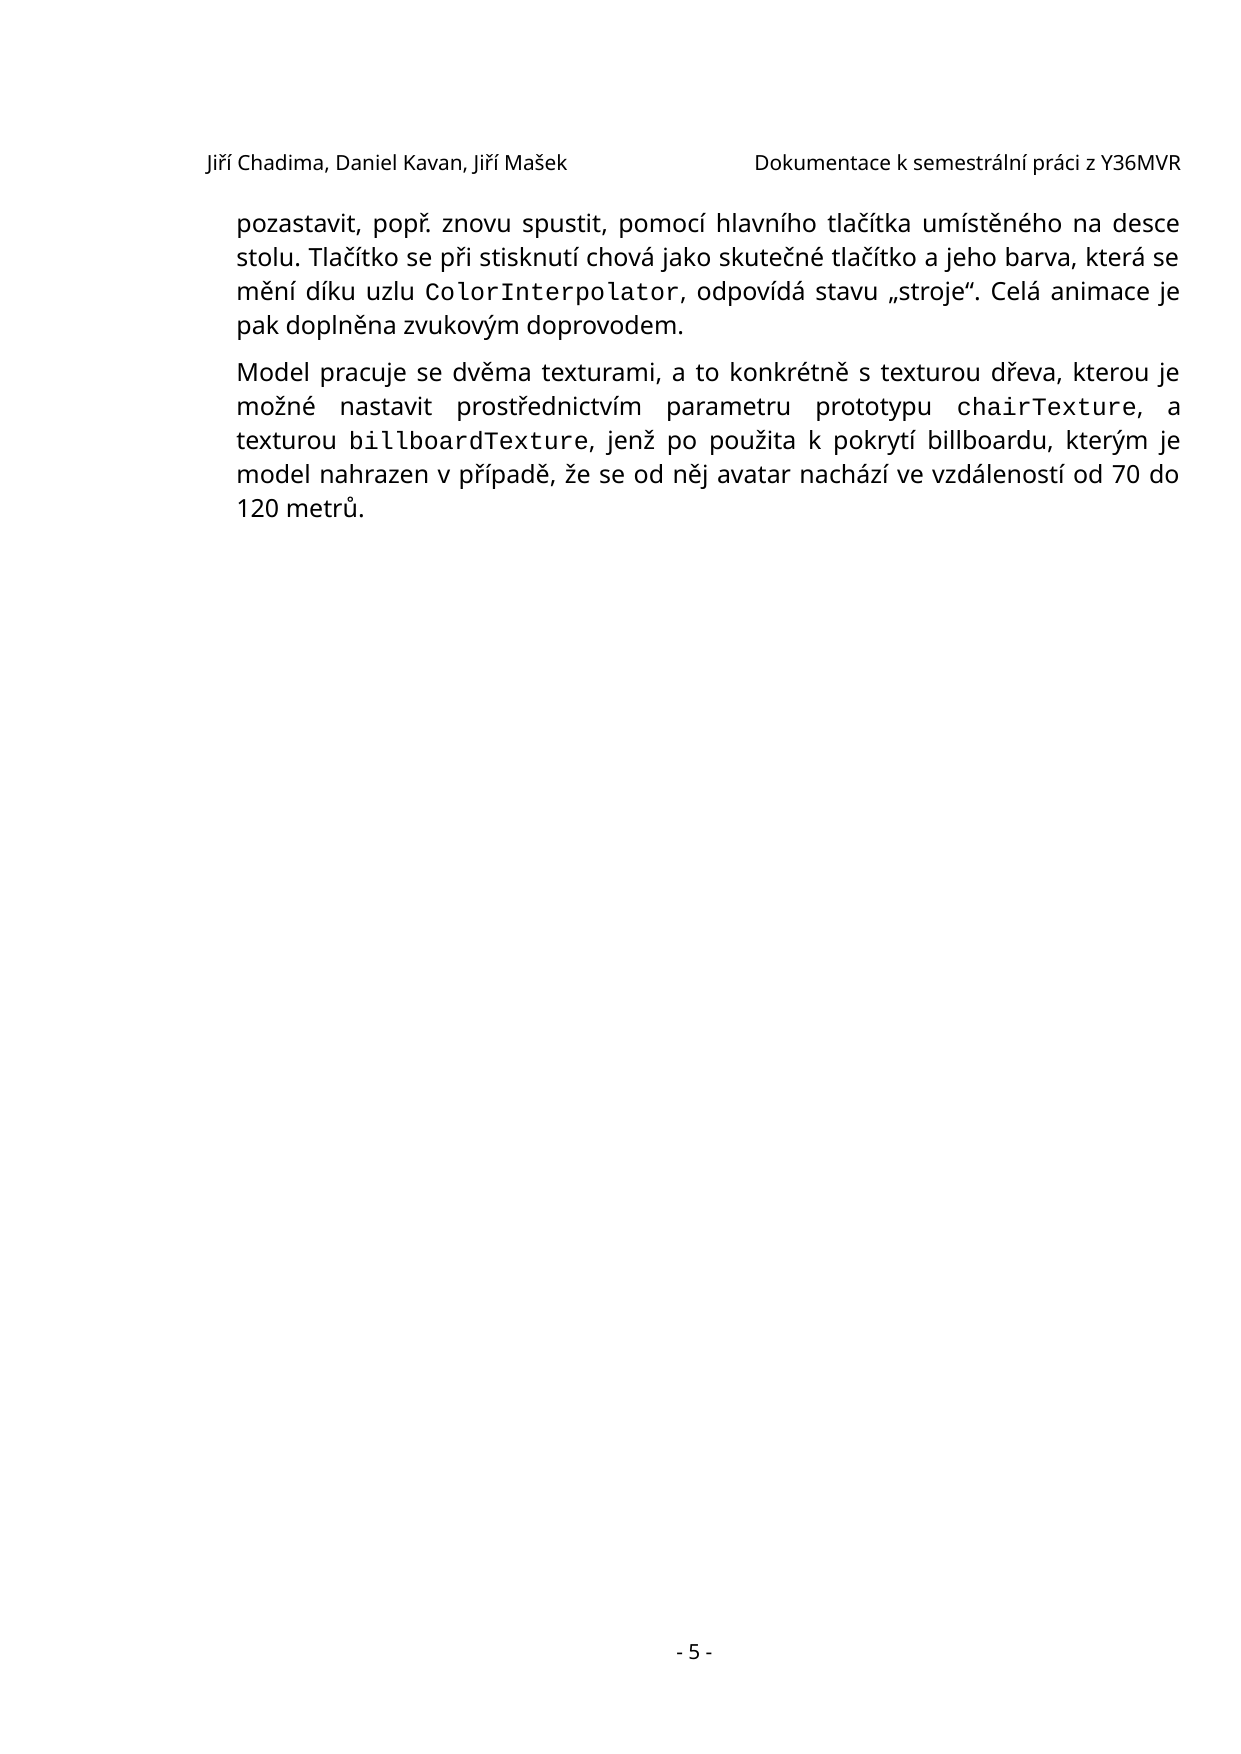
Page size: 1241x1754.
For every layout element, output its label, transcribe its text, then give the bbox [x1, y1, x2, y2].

text pozastavit, popř. znovu spustit, pomocí hlavního tlačítka umístěného na desce stolu. Tlačítko se při stisknutí chová jako skutečné tlačítko a jeho barva, která se mění díku uzlu ColorInterpolator, odpovídá stavu „stroje“. Celá animace je pak doplněna zvukovým doprovodem. [236, 206, 1181, 342]
text Model pracuje se dvěma texturami, a to konkrétně s texturou dřeva, kterou je možné nastavit prostřednictvím parametru prototypu chairTexture, a texturou billboardTexture, jenž po použita k pokrytí billboardu, kterým je model nahrazen v případě, že se od něj avatar nachází ve vzdáleností od 70 do 120 metrů. [236, 354, 1181, 525]
